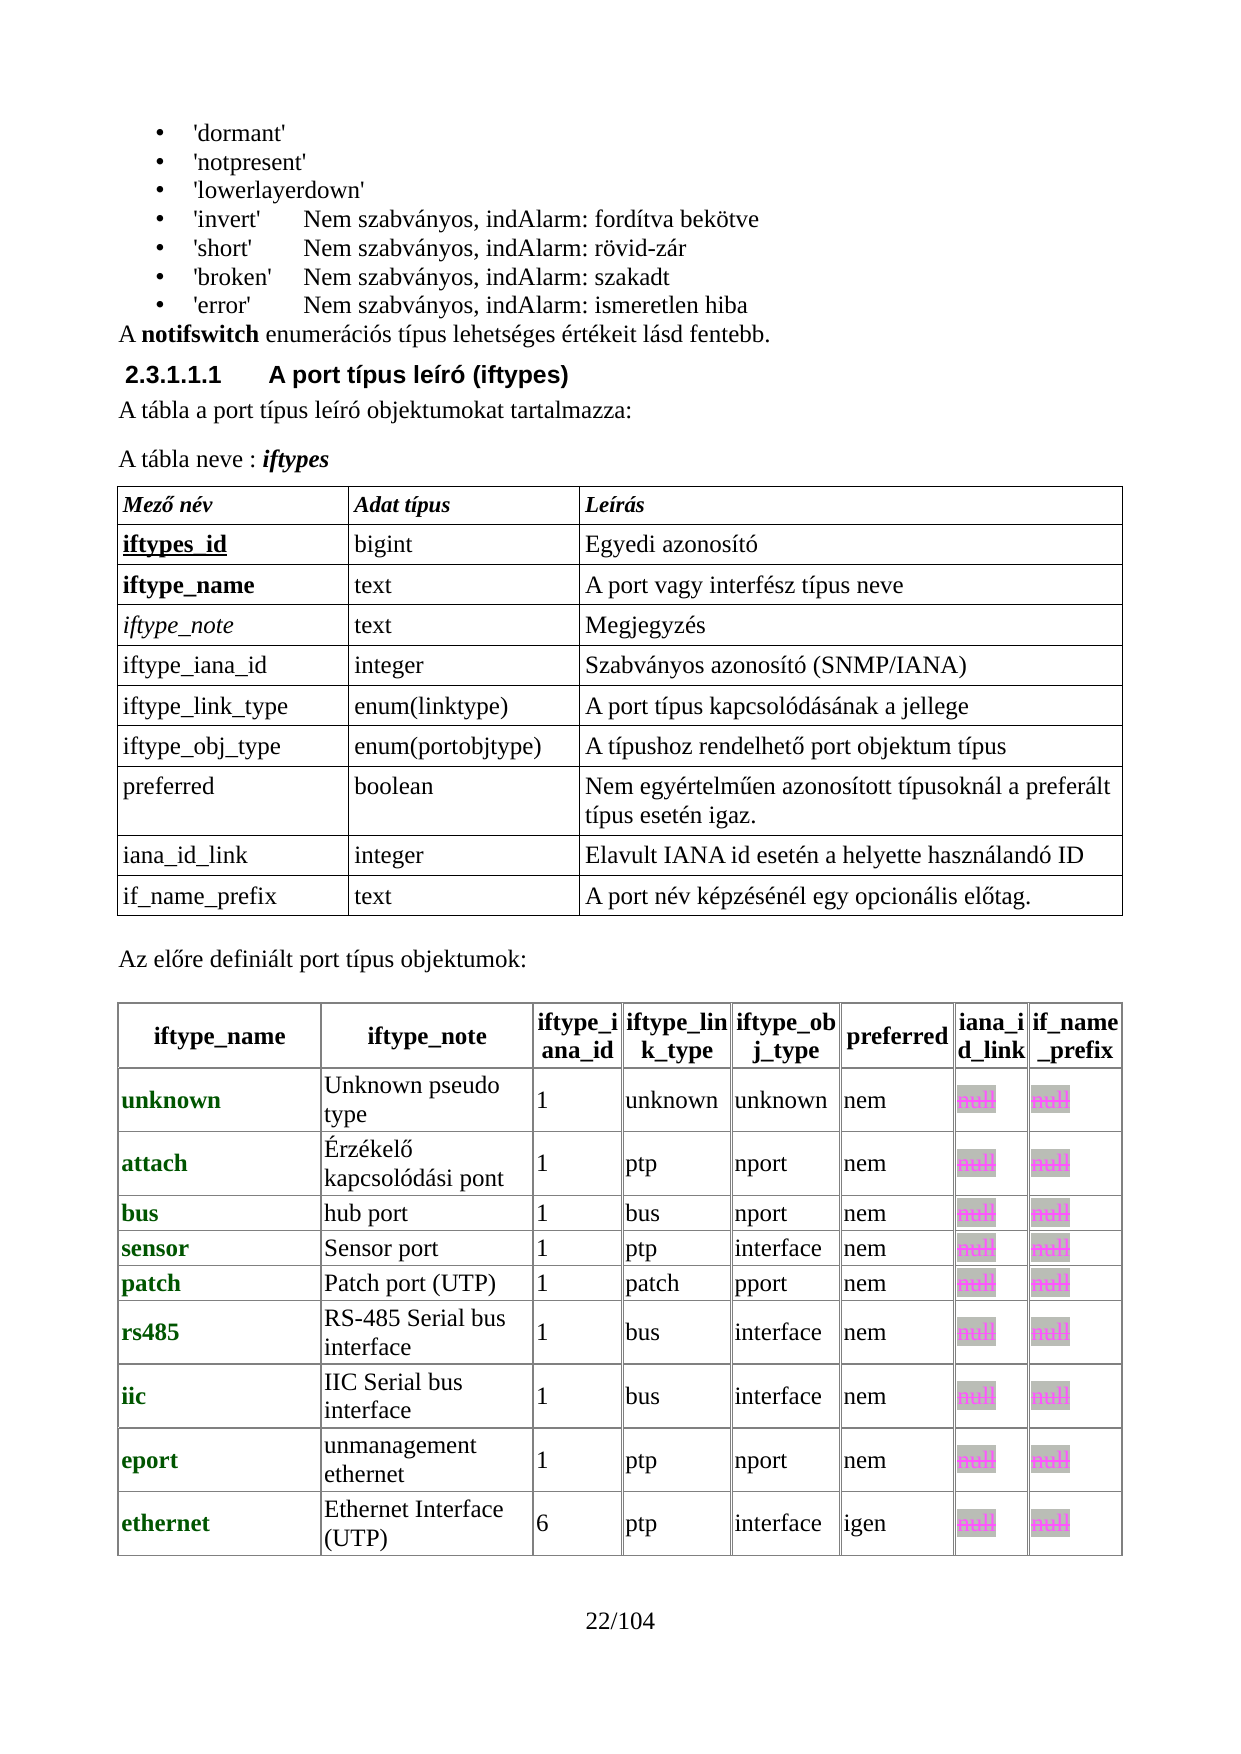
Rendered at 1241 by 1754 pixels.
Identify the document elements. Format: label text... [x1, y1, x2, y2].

table_cell Érzékelő kapcsolódási pont [322, 1132, 532, 1194]
table_header iftype_note [322, 1004, 532, 1067]
table_cell null [956, 1266, 1027, 1299]
table_cell null [1030, 1069, 1121, 1131]
table_cell Ethernet Interface (UTP) [322, 1492, 532, 1554]
table_cell unknown [119, 1069, 320, 1131]
table_cell 1 [534, 1069, 621, 1131]
table_header iftype_iana_id [534, 1004, 621, 1067]
table_cell null [956, 1069, 1027, 1131]
table_cell null [1030, 1301, 1121, 1363]
table_cell null [1030, 1196, 1121, 1229]
table_cell iftypes_id [118, 525, 348, 564]
table_cell iftype_link_type [118, 686, 348, 725]
table_cell 1 [534, 1429, 621, 1491]
table_header iftype_link_type [624, 1004, 730, 1067]
table_header preferred [842, 1004, 953, 1067]
table_cell ptp [624, 1492, 730, 1554]
table_cell ethernet [119, 1492, 320, 1554]
text Az előre definiált port típus objektumok: [118, 944, 1122, 973]
table_cell Megjegyzés [580, 605, 1122, 644]
table_cell iftype_note [118, 605, 348, 644]
table_cell bus [624, 1301, 730, 1363]
text A notifswitch enumerációs típus lehetséges értékeit lásd fentebb. [118, 319, 1122, 348]
table_cell null [956, 1429, 1027, 1491]
table_cell 1 [534, 1301, 621, 1363]
table_cell Elavult IANA id esetén a helyette használandó ID [580, 836, 1122, 875]
table_cell null [956, 1196, 1027, 1229]
text A tábla a port típus leíró objektumokat tartalmazza: [118, 395, 1122, 424]
table_cell sensor [119, 1231, 320, 1264]
table_cell bigint [349, 525, 579, 564]
table_cell A típushoz rendelhető port objektum típus [580, 726, 1122, 766]
table_cell null [1030, 1429, 1121, 1491]
table_cell unknown [624, 1069, 730, 1131]
list 'invert' Nem szabványos, indAlarm: fordítva bekötve [156, 204, 1122, 233]
table_cell null [1030, 1365, 1121, 1427]
table_cell if_name_prefix [118, 876, 348, 915]
list 'short' Nem szabványos, indAlarm: rövid-zár [156, 233, 1122, 262]
list 'error' Nem szabványos, indAlarm: ismeretlen hiba [156, 291, 1122, 319]
table_cell Sensor port [322, 1231, 532, 1264]
table_cell text [349, 876, 579, 915]
table_cell A port név képzésénél egy opcionális előtag. [580, 876, 1122, 915]
table_cell null [1030, 1492, 1121, 1554]
list 'notpresent' [156, 147, 1122, 176]
table_cell iftype_obj_type [118, 726, 348, 766]
table_cell interface [733, 1231, 839, 1264]
table_cell nem [842, 1069, 953, 1131]
table_cell unmanagement ethernet [322, 1429, 532, 1491]
table_cell RS-485 Serial bus interface [322, 1301, 532, 1363]
table_cell null [1030, 1266, 1121, 1299]
text A tábla neve : iftypes [118, 444, 1122, 473]
table_cell 1 [534, 1231, 621, 1264]
table_cell Patch port (UTP) [322, 1266, 532, 1299]
table_cell nem [842, 1266, 953, 1299]
table_header iftype_obj_type [733, 1004, 839, 1067]
table_cell nport [733, 1132, 839, 1194]
table_header Adat típus [349, 487, 579, 524]
table_cell pport [733, 1266, 839, 1299]
table_header iftype_name [119, 1004, 320, 1067]
table_cell enum(portobjtype) [349, 726, 579, 766]
table_cell nem [842, 1132, 953, 1194]
table_cell interface [733, 1365, 839, 1427]
table_cell nport [733, 1196, 839, 1229]
table_cell integer [349, 836, 579, 875]
table_header if_name_prefix [1030, 1004, 1121, 1067]
table_cell null [1030, 1132, 1121, 1194]
table_cell Nem egyértelműen azonosított típusoknál a preferált típus esetén igaz. [580, 767, 1122, 834]
table_cell ptp [624, 1429, 730, 1491]
table_cell hub port [322, 1196, 532, 1229]
table_cell ptp [624, 1231, 730, 1264]
table_cell attach [119, 1132, 320, 1194]
list 'broken' Nem szabványos, indAlarm: szakadt [156, 262, 1122, 291]
table_cell null [956, 1301, 1027, 1363]
table_cell iftype_name [118, 565, 348, 604]
table_cell nem [842, 1196, 953, 1229]
table_cell null [956, 1231, 1027, 1264]
table_cell Szabványos azonosító (SNMP/IANA) [580, 646, 1122, 685]
table_cell nem [842, 1429, 953, 1491]
table_cell iftype_iana_id [118, 646, 348, 685]
table_cell IIC Serial bus interface [322, 1365, 532, 1427]
table_cell eport [119, 1429, 320, 1491]
table_cell A port vagy interfész típus neve [580, 565, 1122, 604]
table_cell bus [624, 1196, 730, 1229]
table_cell nem [842, 1365, 953, 1427]
table_cell nport [733, 1429, 839, 1491]
table_cell interface [733, 1492, 839, 1554]
table_cell enum(linktype) [349, 686, 579, 725]
subtitle A port típus leíró (iftypes) [118, 361, 1122, 389]
table_cell iic [119, 1365, 320, 1427]
table_cell rs485 [119, 1301, 320, 1363]
table_cell patch [119, 1266, 320, 1299]
table_cell 6 [534, 1492, 621, 1554]
table_cell 1 [534, 1365, 621, 1427]
table_cell iana_id_link [118, 836, 348, 875]
table_cell bus [119, 1196, 320, 1229]
table_cell igen [842, 1492, 953, 1554]
table_cell null [1030, 1231, 1121, 1264]
table_cell null [956, 1365, 1027, 1427]
table_cell null [956, 1132, 1027, 1194]
table_cell preferred [118, 767, 348, 834]
table_cell Unknown pseudo type [322, 1069, 532, 1131]
table_header Leírás [580, 487, 1122, 524]
table_cell nem [842, 1301, 953, 1363]
table_cell integer [349, 646, 579, 685]
table_cell text [349, 565, 579, 604]
table_cell null [956, 1492, 1027, 1554]
table_cell 1 [534, 1196, 621, 1229]
table_cell A port típus kapcsolódásának a jellege [580, 686, 1122, 725]
table_cell nem [842, 1231, 953, 1264]
table_header Mező név [118, 487, 348, 524]
table_cell boolean [349, 767, 579, 834]
table_cell patch [624, 1266, 730, 1299]
table_cell bus [624, 1365, 730, 1427]
table_cell ptp [624, 1132, 730, 1194]
list 'lowerlayerdown' [156, 176, 1122, 204]
table_cell unknown [733, 1069, 839, 1131]
table_header iana_id_link [956, 1004, 1027, 1067]
list 'dormant' [156, 118, 1122, 147]
table_cell text [349, 605, 579, 644]
table_cell interface [733, 1301, 839, 1363]
table_cell Egyedi azonosító [580, 525, 1122, 564]
table_cell 1 [534, 1266, 621, 1299]
table_cell 1 [534, 1132, 621, 1194]
